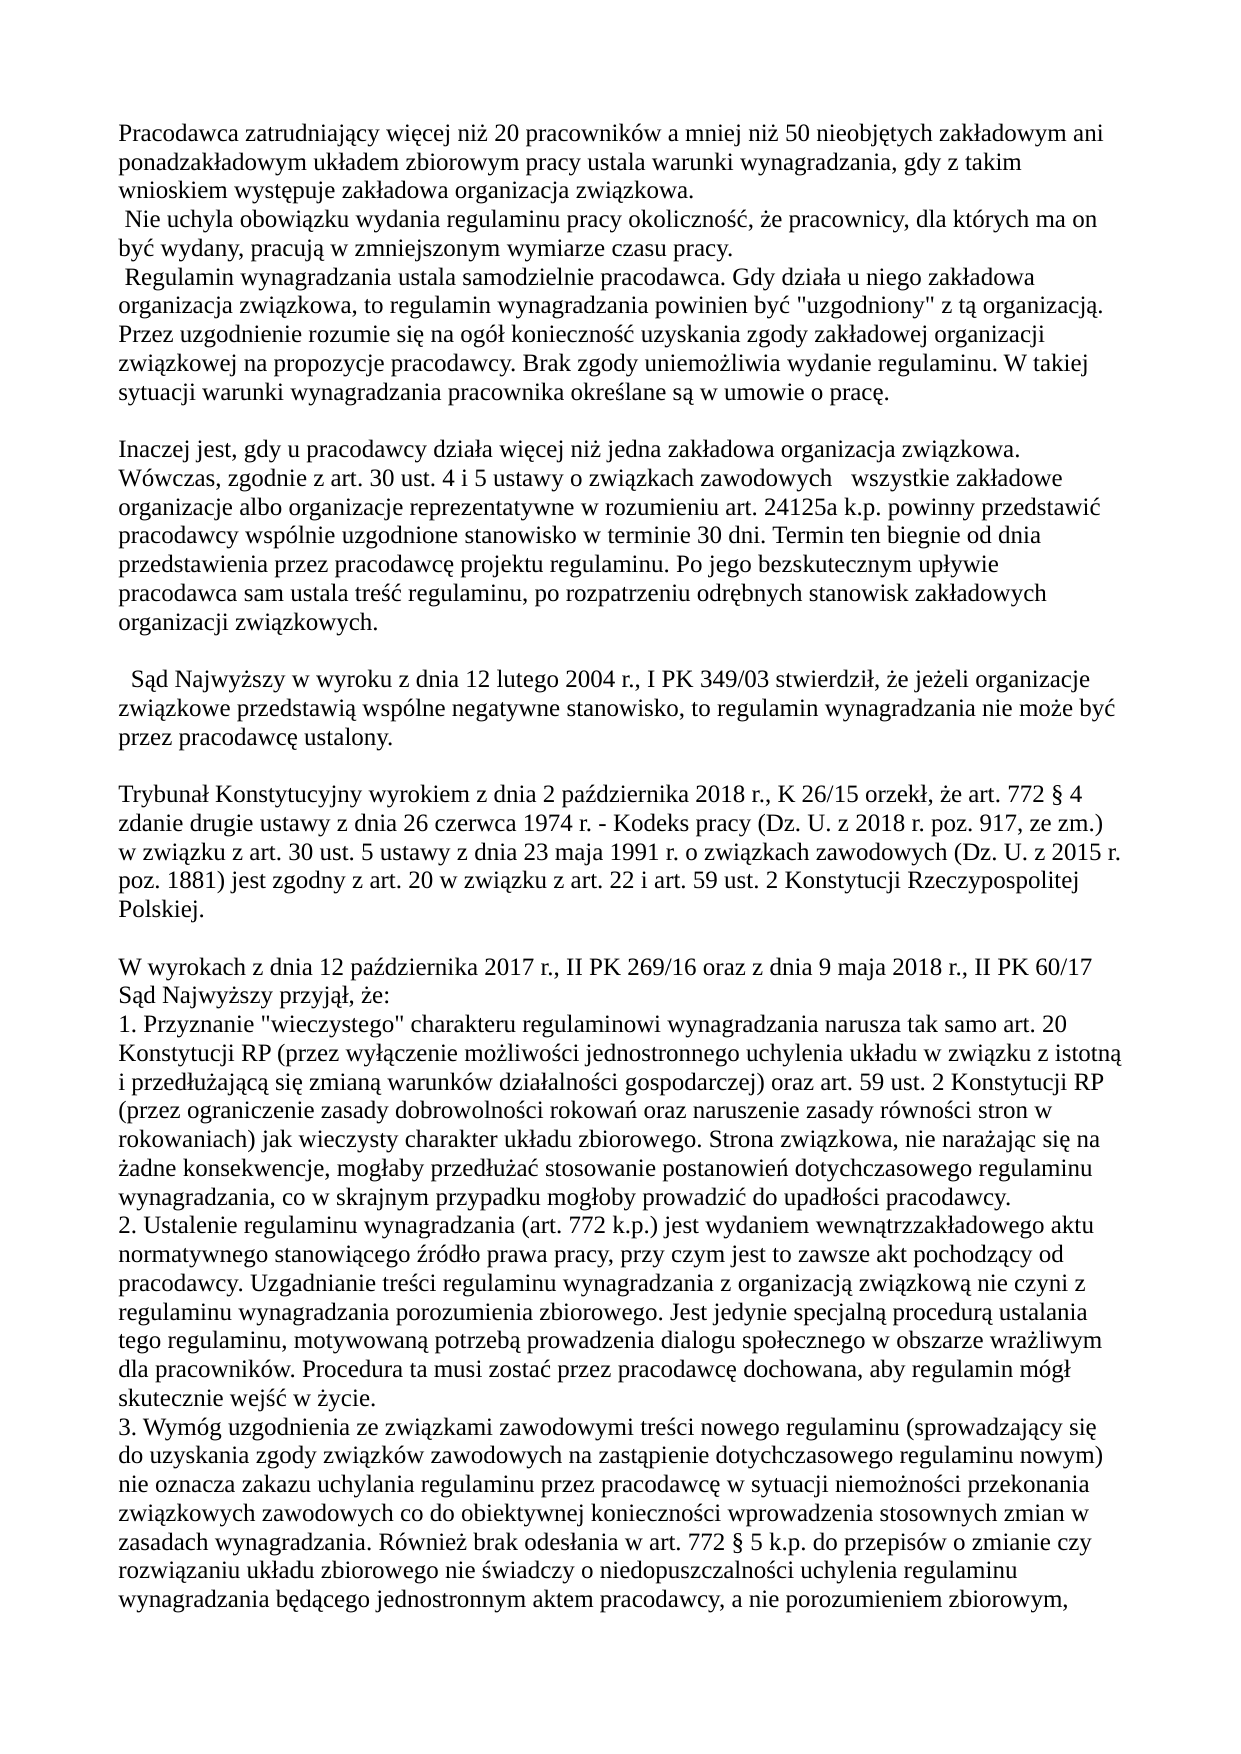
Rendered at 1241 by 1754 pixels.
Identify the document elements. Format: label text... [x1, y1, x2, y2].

text W wyrokach z dnia 12 października 2017 r., II PK 269/16 oraz z dnia 9 maja 2018 r., II PK 60/17 Sąd Najwyższy przyjął, że: [118, 952, 1122, 1009]
text 1. Przyznanie "wieczystego" charakteru regulaminowi wynagradzania narusza tak samo art. 20 Konstytucji RP (przez wyłączenie możliwości jednostronnego uchylenia układu w związku z istotną i przedłużającą się zmianą warunków działalności gospodarczej) oraz art. 59 ust. 2 Konstytucji RP (przez ograniczenie zasady dobrowolności rokowań oraz naruszenie zasady równości stron w rokowaniach) jak wieczysty charakter układu zbiorowego. Strona związkowa, nie narażając się na żadne konsekwencje, mogłaby przedłużać stosowanie postanowień dotychczasowego regulaminu wynagradzania, co w skrajnym przypadku mogłoby prowadzić do upadłości pracodawcy. [118, 1009, 1122, 1211]
text Nie uchyla obowiązku wydania regulaminu pracy okoliczność, że pracownicy, dla których ma on być wydany, pracują w zmniejszonym wymiarze czasu pracy. [118, 204, 1122, 262]
text 2. Ustalenie regulaminu wynagradzania (art. 772 k.p.) jest wydaniem wewnątrzzakładowego aktu normatywnego stanowiącego źródło prawa pracy, przy czym jest to zawsze akt pochodzący od pracodawcy. Uzgadnianie treści regulaminu wynagradzania z organizacją związkową nie czyni z regulaminu wynagradzania porozumienia zbiorowego. Jest jedynie specjalną procedurą ustalania tego regulaminu, motywowaną potrzebą prowadzenia dialogu społecznego w obszarze wrażliwym dla pracowników. Procedura ta musi zostać przez pracodawcę dochowana, aby regulamin mógł skutecznie wejść w życie. [118, 1211, 1122, 1412]
text Trybunał Konstytucyjny wyrokiem z dnia 2 października 2018 r., K 26/15 orzekł, że art. 772 § 4 zdanie drugie ustawy z dnia 26 czerwca 1974 r. - Kodeks pracy (Dz. U. z 2018 r. poz. 917, ze zm.) w związku z art. 30 ust. 5 ustawy z dnia 23 maja 1991 r. o związkach zawodowych (Dz. U. z 2015 r. poz. 1881) jest zgodny z art. 20 w związku z art. 22 i art. 59 ust. 2 Konstytucji Rzeczypospolitej Polskiej. [118, 779, 1122, 923]
text Pracodawca zatrudniający więcej niż 20 pracowników a mniej niż 50 nieobjętych zakładowym ani ponadzakładowym układem zbiorowym pracy ustala warunki wynagradzania, gdy z takim wnioskiem występuje zakładowa organizacja związkowa. [118, 118, 1122, 204]
text Regulamin wynagradzania ustala samodzielnie pracodawca. Gdy działa u niego zakładowa organizacja związkowa, to regulamin wynagradzania powinien być "uzgodniony" z tą organizacją. Przez uzgodnienie rozumie się na ogół konieczność uzyskania zgody zakładowej organizacji związkowej na propozycje pracodawcy. Brak zgody uniemożliwia wydanie regulaminu. W takiej sytuacji warunki wynagradzania pracownika określane są w umowie o pracę. [118, 262, 1122, 406]
text 3. Wymóg uzgodnienia ze związkami zawodowymi treści nowego regulaminu (sprowadzający się do uzyskania zgody związków zawodowych na zastąpienie dotychczasowego regulaminu nowym) nie oznacza zakazu uchylania regulaminu przez pracodawcę w sytuacji niemożności przekonania związkowych zawodowych co do obiektywnej konieczności wprowadzenia stosownych zmian w zasadach wynagradzania. Również brak odesłania w art. 772 § 5 k.p. do przepisów o zmianie czy rozwiązaniu układu zbiorowego nie świadczy o niedopuszczalności uchylenia regulaminu wynagradzania będącego jednostronnym aktem pracodawcy, a nie porozumieniem zbiorowym, [118, 1412, 1122, 1613]
text Inaczej jest, gdy u pracodawcy działa więcej niż jedna zakładowa organizacja związkowa. Wówczas, zgodnie z art. 30 ust. 4 i 5 ustawy o związkach zawodowych wszystkie zakładowe organizacje albo organizacje reprezentatywne w rozumieniu art. 24125a k.p. powinny przedstawić pracodawcy wspólnie uzgodnione stanowisko w terminie 30 dni. Termin ten biegnie od dnia przedstawienia przez pracodawcę projektu regulaminu. Po jego bezskutecznym upływie pracodawca sam ustala treść regulaminu, po rozpatrzeniu odrębnych stanowisk zakładowych organizacji związkowych. [118, 434, 1122, 636]
text Sąd Najwyższy w wyroku z dnia 12 lutego 2004 r., I PK 349/03 stwierdził, że jeżeli organizacje związkowe przedstawią wspólne negatywne stanowisko, to regulamin wynagradzania nie może być przez pracodawcę ustalony. [118, 664, 1122, 751]
